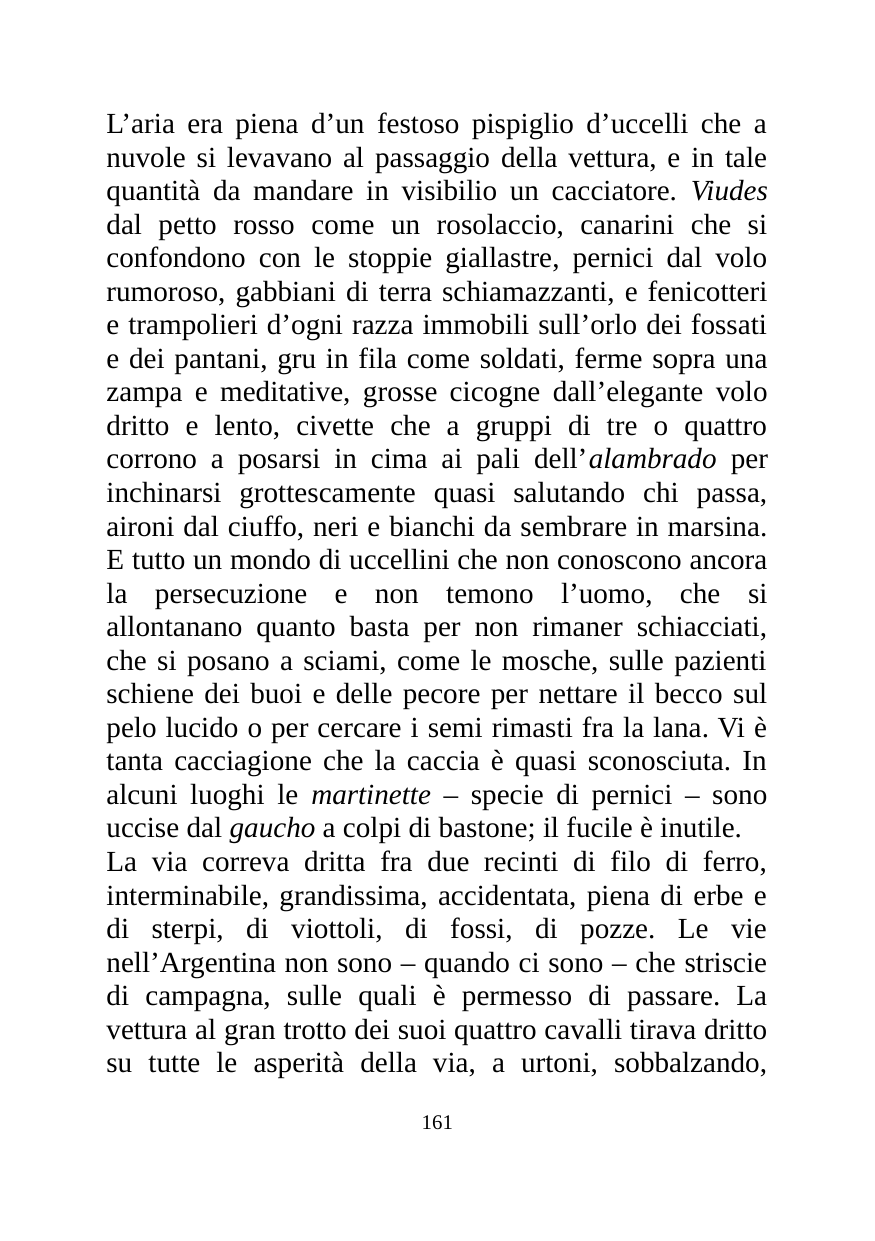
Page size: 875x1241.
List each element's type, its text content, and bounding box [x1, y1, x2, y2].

text La via correva dritta fra due recinti di filo di ferro, interminabile, grandissima, accidentata, piena di erbe e di sterpi, di viottoli, di fossi, di pozze. Le vie nell’Argentina non sono – quando ci sono – che striscie di campagna, sulle quali è permesso di passare. La vettura al gran trotto dei suoi quattro cavalli tirava dritto su tutte le asperità della via, a urtoni, sobbalzando, [106, 844, 768, 1079]
text L’aria era piena d’un festoso pispiglio d’uccelli che a nuvole si levavano al passaggio della vettura, e in tale quantità da mandare in visibilio un cacciatore. Viudes dal petto rosso come un rosolaccio, canarini che si confondono con le stoppie giallastre, pernici dal volo rumoroso, gabbiani di terra schiamazzanti, e fenicotteri e trampolieri d’ogni razza immobili sull’orlo dei fossati e dei pantani, gru in fila come soldati, ferme sopra una zampa e meditative, grosse cicogne dall’elegante volo dritto e lento, civette che a gruppi di tre o quattro corrono a posarsi in cima ai pali dell’alambrado per inchinarsi grottescamente quasi salutando chi passa, aironi dal ciuffo, neri e bianchi da sembrare in marsina. E tutto un mondo di uccellini che non conoscono ancora la persecuzione e non temono l’uomo, che si allontanano quanto basta per non rimaner schiacciati, che si posano a sciami, come le mosche, sulle pazienti schiene dei buoi e delle pecore per nettare il becco sul pelo lucido o per cercare i semi rimasti fra la lana. Vi è tanta cacciagione che la caccia è quasi sconosciuta. In alcuni luoghi le martinette – specie di pernici – sono uccise dal gaucho a colpi di bastone; il fucile è inutile. [106, 106, 768, 844]
